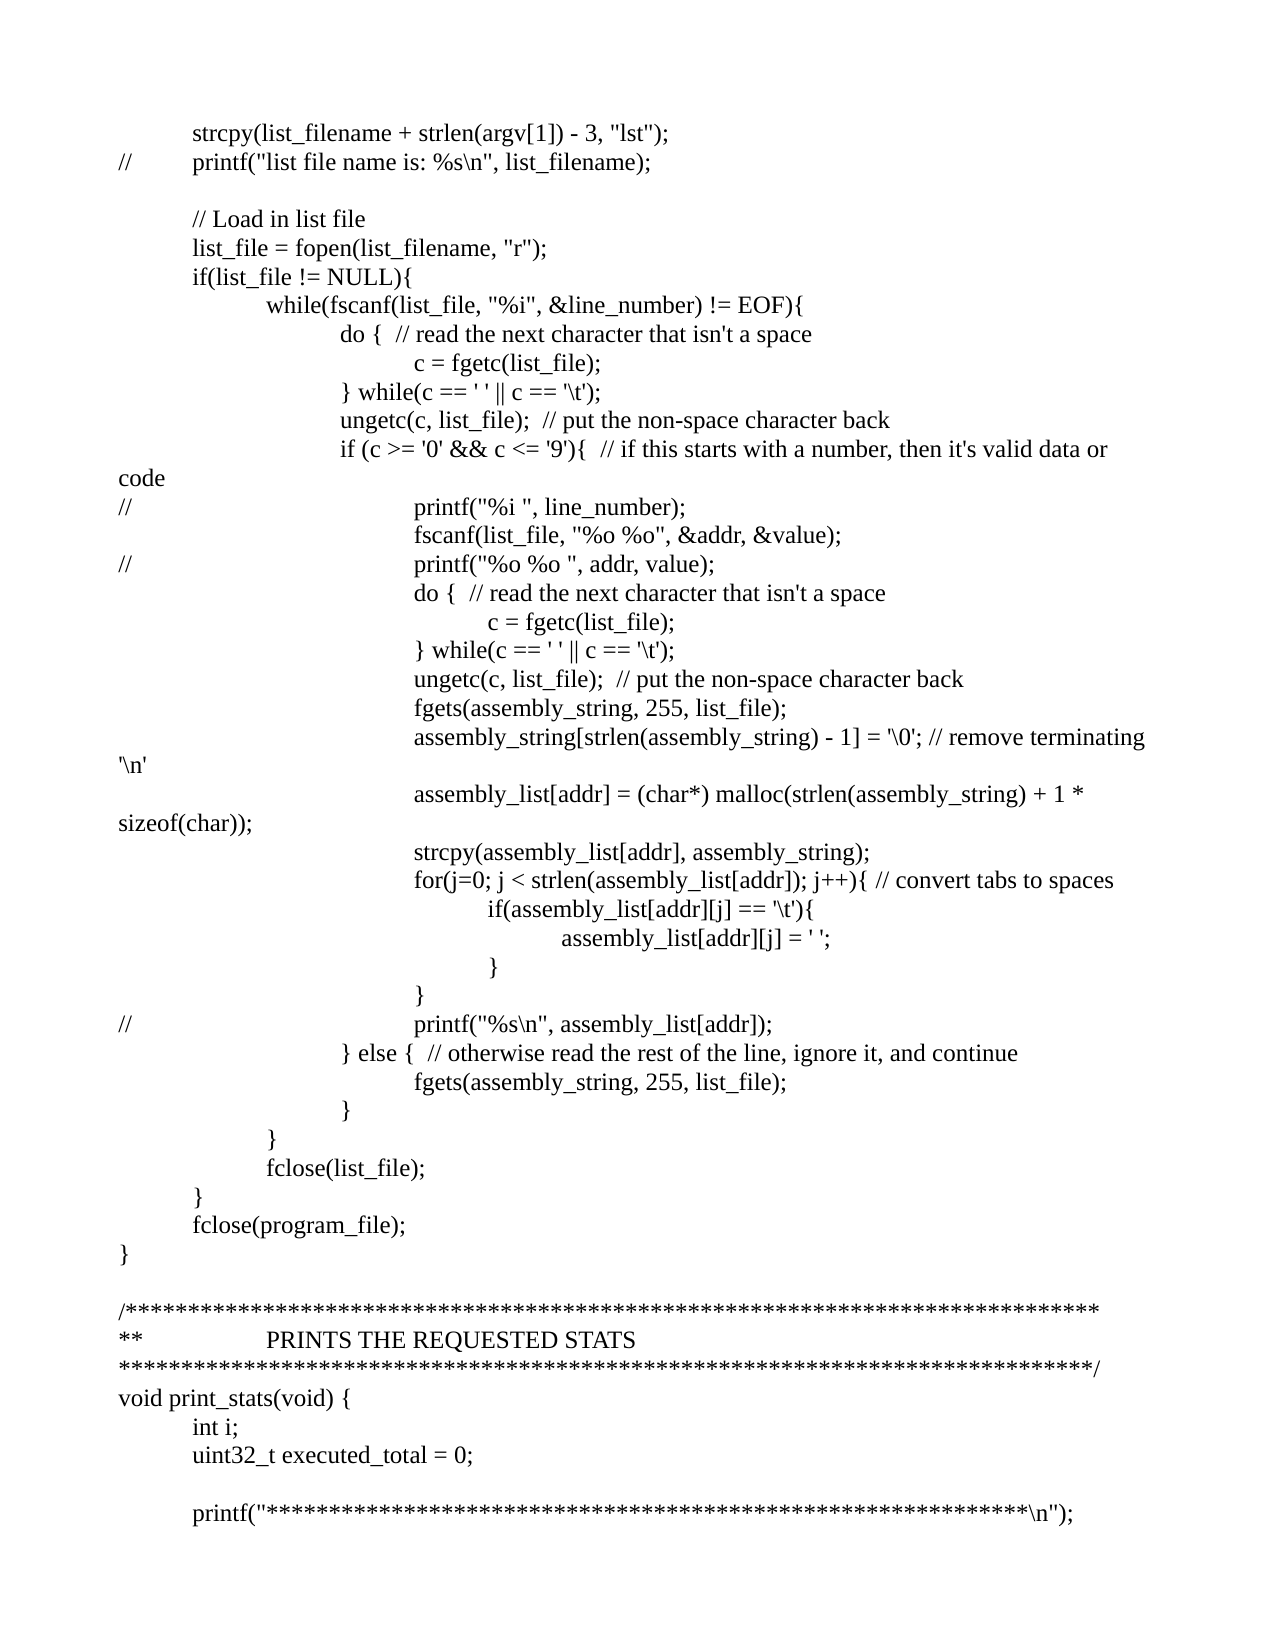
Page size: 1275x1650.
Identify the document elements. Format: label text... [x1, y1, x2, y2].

text } while(c == ' ' || c == '\t'); [118, 636, 1157, 664]
text c = fgetc(list_file); [118, 348, 1157, 377]
text if(assembly_list[addr][j] == '\t'){ [118, 894, 1157, 923]
text // Load in list file [118, 204, 1157, 233]
text strcpy(list_filename + strlen(argv[1]) - 3, "lst"); [118, 118, 1157, 147]
text ******************************************************************************/ [118, 1354, 1157, 1383]
text fclose(list_file); [118, 1153, 1157, 1182]
text // printf("%s\n", assembly_list[addr]); [118, 1009, 1157, 1038]
text while(fscanf(list_file, "%i", &line_number) != EOF){ [118, 291, 1157, 319]
text } [118, 1096, 1157, 1124]
text assembly_string[strlen(assembly_string) - 1] = '\0'; // remove terminating '\n' [118, 722, 1157, 779]
text do { // read the next character that isn't a space [118, 319, 1157, 348]
text c = fgetc(list_file); [118, 607, 1157, 636]
text ** PRINTS THE REQUESTED STATS [118, 1326, 1157, 1354]
text list_file = fopen(list_filename, "r"); [118, 233, 1157, 262]
text /****************************************************************************** [118, 1297, 1157, 1326]
text for(j=0; j < strlen(assembly_list[addr]); j++){ // convert tabs to spaces [118, 866, 1157, 894]
text ungetc(c, list_file); // put the non-space character back [118, 664, 1157, 693]
text strcpy(assembly_list[addr], assembly_string); [118, 837, 1157, 866]
text uint32_t executed_total = 0; [118, 1441, 1157, 1469]
text do { // read the next character that isn't a space [118, 578, 1157, 607]
text void print_stats(void) { [118, 1383, 1157, 1412]
text fgets(assembly_string, 255, list_file); [118, 693, 1157, 722]
text printf("*************************************************************\n"); [118, 1498, 1157, 1527]
text assembly_list[addr][j] = ' '; [118, 923, 1157, 952]
text fclose(program_file); [118, 1211, 1157, 1239]
text } else { // otherwise read the rest of the line, ignore it, and continue [118, 1038, 1157, 1067]
text } [118, 1239, 1157, 1268]
text ungetc(c, list_file); // put the non-space character back [118, 406, 1157, 434]
text int i; [118, 1412, 1157, 1441]
text } while(c == ' ' || c == '\t'); [118, 377, 1157, 406]
text assembly_list[addr] = (char*) malloc(strlen(assembly_string) + 1 * sizeof(char)); [118, 779, 1157, 837]
text // printf("list file name is: %s\n", list_filename); [118, 147, 1157, 176]
text fgets(assembly_string, 255, list_file); [118, 1067, 1157, 1096]
text // printf("%o %o ", addr, value); [118, 549, 1157, 578]
text if (c >= '0' && c <= '9'){ // if this starts with a number, then it's valid data or code [118, 434, 1157, 492]
text } [118, 952, 1157, 981]
text // printf("%i ", line_number); [118, 492, 1157, 521]
text fscanf(list_file, "%o %o", &addr, &value); [118, 521, 1157, 549]
text } [118, 981, 1157, 1009]
text } [118, 1124, 1157, 1153]
text if(list_file != NULL){ [118, 262, 1157, 291]
text } [118, 1182, 1157, 1211]
